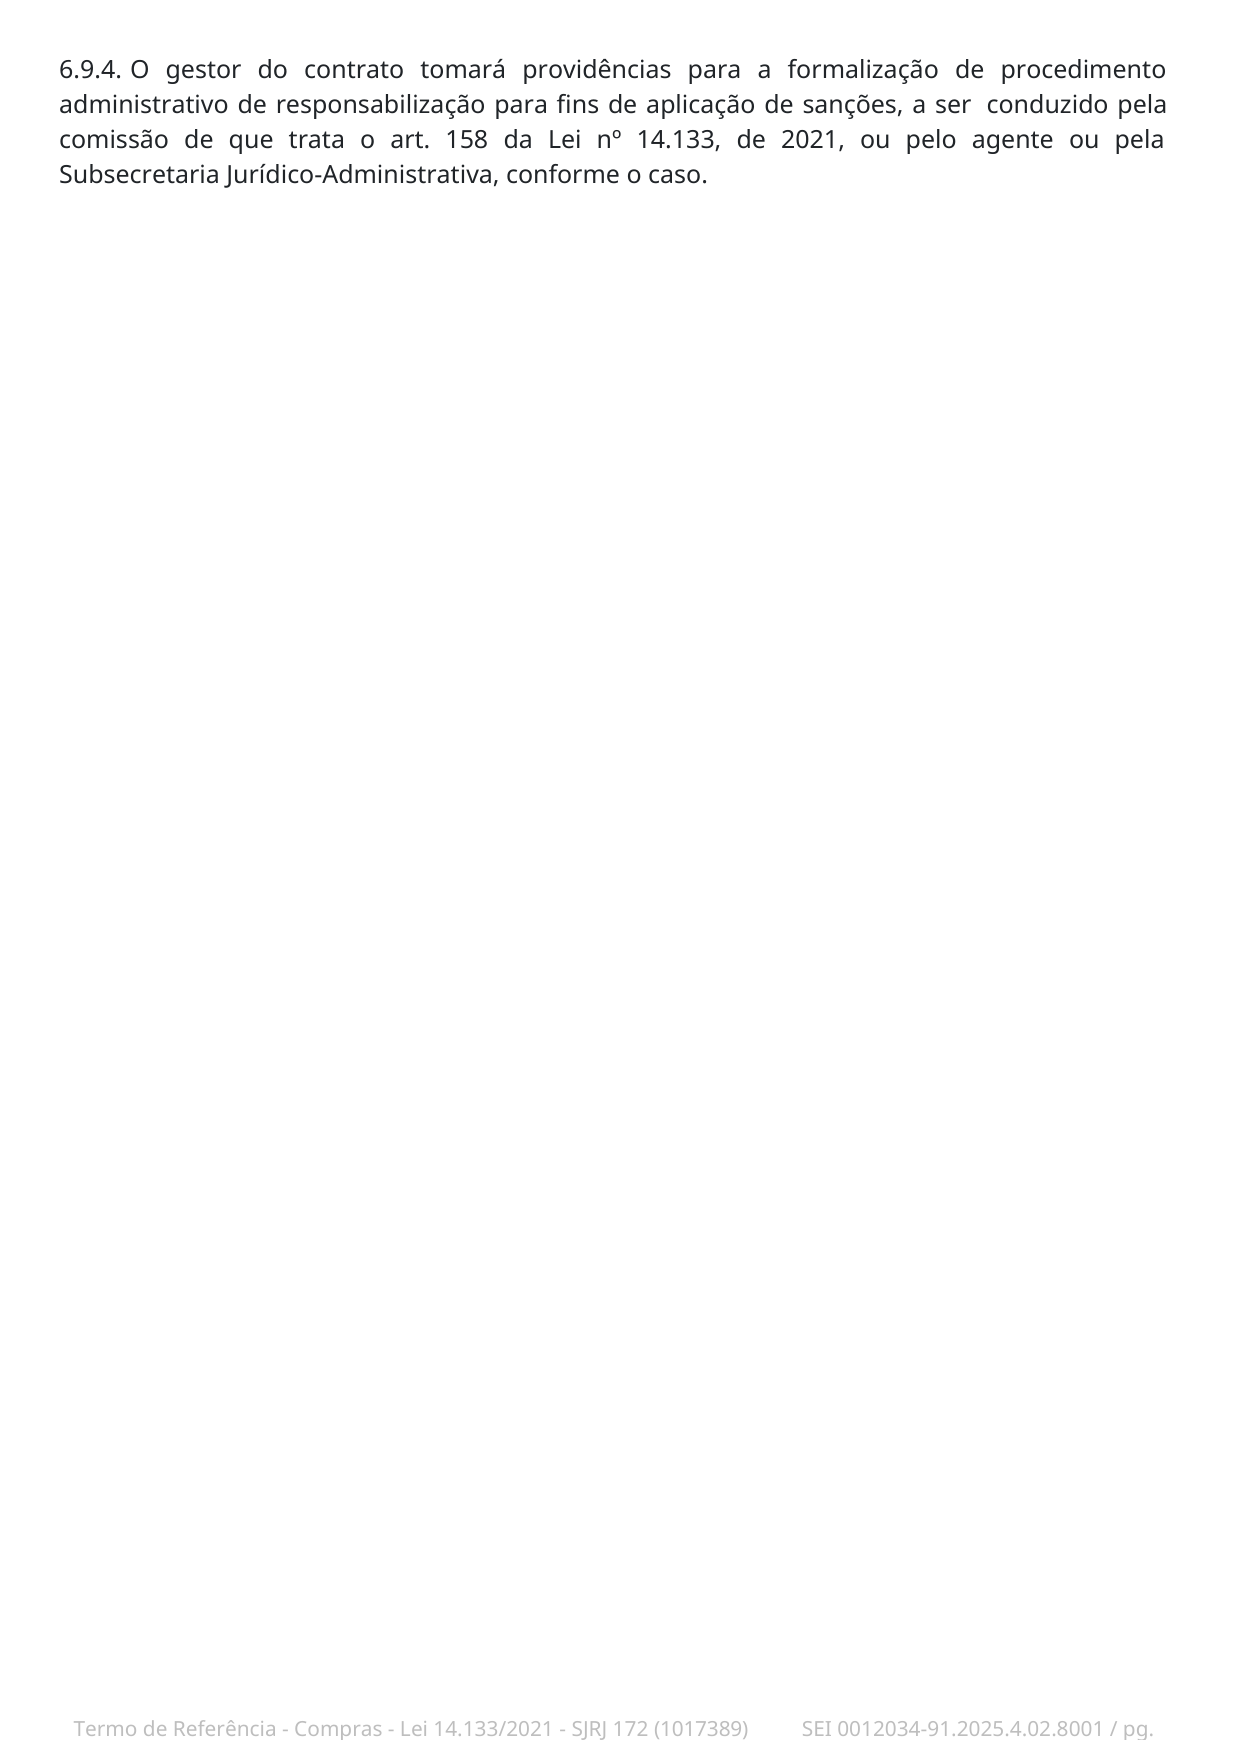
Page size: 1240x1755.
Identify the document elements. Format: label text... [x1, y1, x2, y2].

list O gestor do contrato tomará providências para a formalização de procedimento administrativo de responsabilização para fins de aplicação de sanções, a ser conduzido pela comissão de que trata o art. 158 da Lei nº 14.133, de 2021, ou pelo agente ou pela Subsecretaria Jurídico-Administrativa, conforme o caso. [59, 52, 1167, 191]
